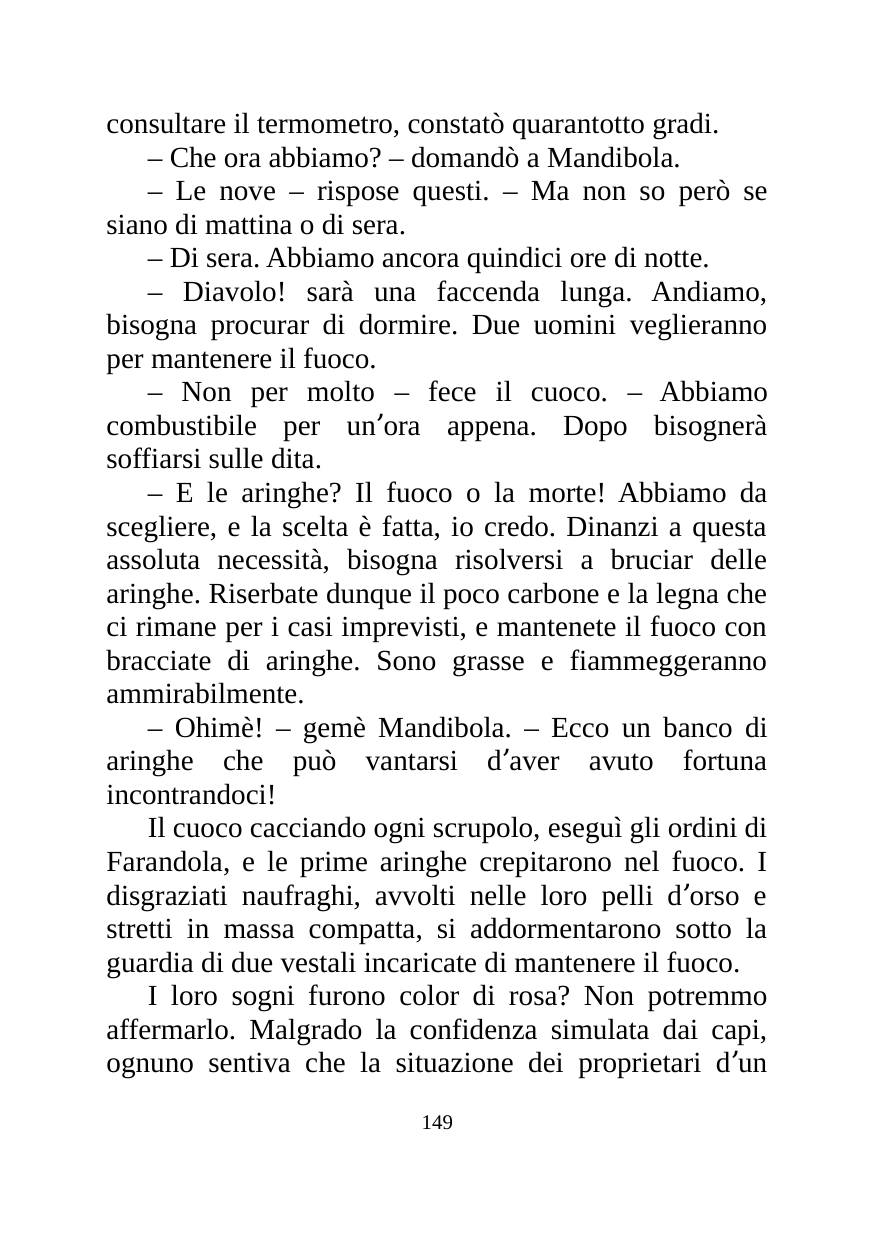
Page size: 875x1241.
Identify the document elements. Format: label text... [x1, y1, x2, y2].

text ‒ E le aringhe? Il fuoco o la morte! Abbiamo da scegliere, e la scelta è fatta, io credo. Dinanzi a questa assoluta necessità, bisogna risolversi a bruciar delle aringhe. Riserbate dunque il poco carbone e la legna che ci rimane per i casi imprevisti, e mantenete il fuoco con bracciate di aringhe. Sono grasse e fiammeggeranno ammirabilmente. [106, 475, 768, 710]
text ‒ Le nove ‒ rispose questi. ‒ Ma non so però se siano di mattina o di sera. [106, 173, 768, 240]
text ‒ Ohimè! ‒ gemè Mandibola. ‒ Ecco un banco di aringhe che può vantarsi d՚aver avuto fortuna incontrandoci! [106, 710, 768, 811]
text ‒ Diavolo! sarà una faccenda lunga. Andiamo, bisogna procurar di dormire. Due uomini veglieranno per mantenere il fuoco. [106, 274, 768, 374]
text I loro sogni furono color di rosa? Non potremmo affermarlo. Malgrado la confidenza simulata dai capi, ognuno sentiva che la situazione dei proprietari d՚un [106, 978, 768, 1079]
text ‒ Di sera. Abbiamo ancora quindici ore di notte. [106, 240, 768, 274]
text ‒ Non per molto ‒ fece il cuoco. ‒ Abbiamo combustibile per un՚ora appena. Dopo bisognerà soffiarsi sulle dita. [106, 374, 768, 475]
text consultare il termometro, constatò quarantotto gradi. [106, 106, 768, 140]
text ‒ Che ora abbiamo? ‒ domandò a Mandibola. [106, 140, 768, 173]
text Il cuoco cacciando ogni scrupolo, eseguì gli ordini di Farandola, e le prime aringhe crepitarono nel fuoco. I disgraziati naufraghi, avvolti nelle loro pelli d՚orso e stretti in massa compatta, si addormentarono sotto la guardia di due vestali incaricate di mantenere il fuoco. [106, 811, 768, 978]
